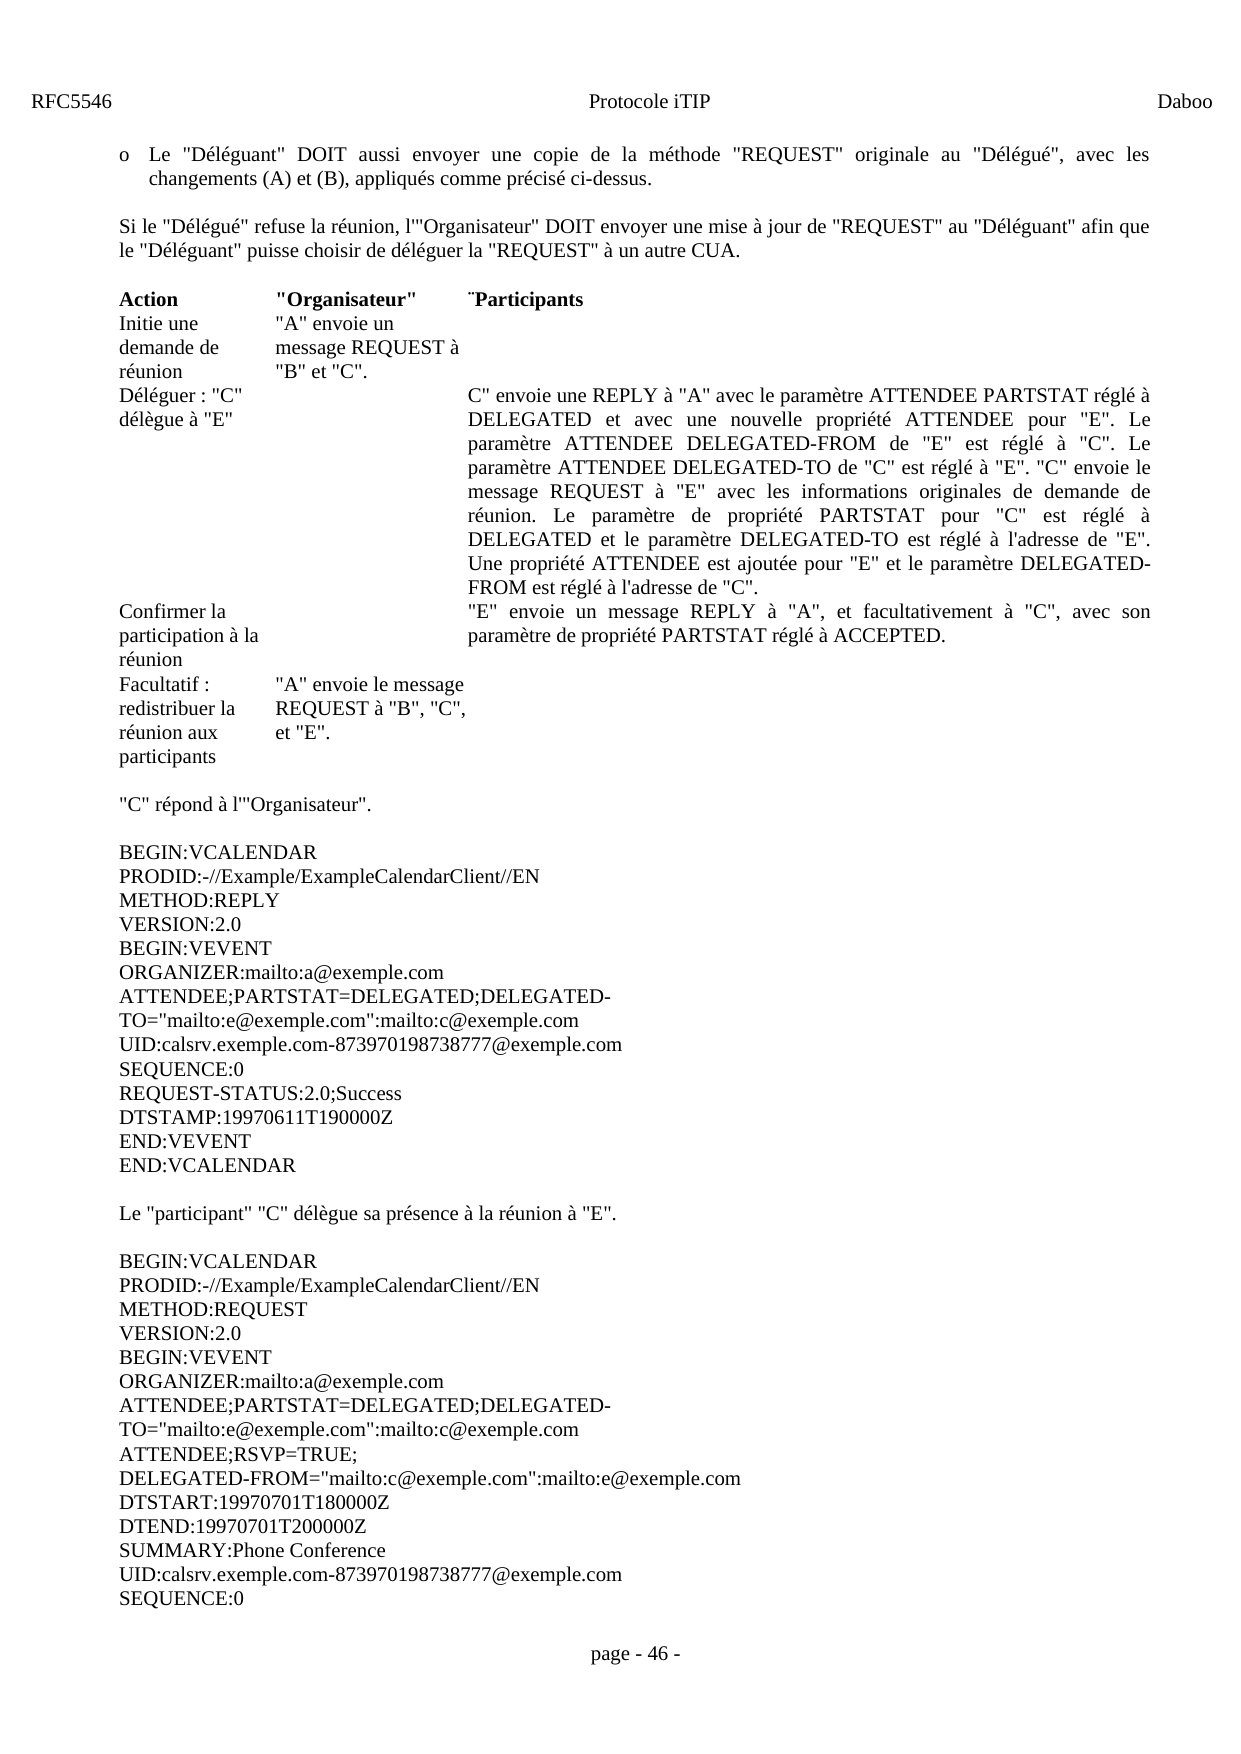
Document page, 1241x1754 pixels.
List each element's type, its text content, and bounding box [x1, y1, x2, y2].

table_cell Facultatif : redistribuer la réunion aux participants [119, 671, 275, 768]
table_cell Initie une demande de réunion [119, 311, 275, 383]
text o Le "Déléguant" DOIT aussi envoyer une copie de la méthode "REQUEST" originale au "Délégué", avec les changements (A) et (B), appliqués comme précisé ci-dessus. [119, 142, 1152, 190]
text PRODID:-//Example/ExampleCalendarClient//EN [119, 1273, 1152, 1297]
text REQUEST-STATUS:2.0;Success [119, 1081, 1152, 1104]
table_cell C" envoie une REPLY à "A" avec le paramètre ATTENDEE PARTSTAT réglé à DELEGATED et avec une nouvelle propriété ATTENDEE pour "E". Le paramètre ATTENDEE DELEGATED-FROM de "E" est réglé à "C". Le paramètre ATTENDEE DELEGATED-TO de "C" est réglé à "E". "C" envoie le message REQUEST à "E" avec les informations originales de demande de réunion. Le paramètre de propriété PARTSTAT pour "C" est réglé à DELEGATED et le paramètre DELEGATED-TO est réglé à l'adresse de "E". Une propriété ATTENDEE est ajoutée pour "E" et le paramètre DELEGATED-FROM est réglé à l'adresse de "C". [468, 383, 1152, 599]
text ATTENDEE;PARTSTAT=DELEGATED;DELEGATED- [119, 984, 1152, 1008]
text Si le "Délégué" refuse la réunion, l'"Organisateur" DOIT envoyer une mise à jour de "REQUEST" au "Déléguant" afin que le "Déléguant" puisse choisir de déléguer la "REQUEST" à un autre CUA. [119, 214, 1152, 262]
text BEGIN:VEVENT [119, 1345, 1152, 1369]
text DTSTART:19970701T180000Z [119, 1489, 1152, 1514]
text ATTENDEE;RSVP=TRUE; [119, 1441, 1152, 1466]
text BEGIN:VCALENDAR [119, 1249, 1152, 1273]
text PRODID:-//Example/ExampleCalendarClient//EN [119, 864, 1152, 888]
table_cell "A" envoie un message REQUEST à "B" et "C". [275, 311, 468, 383]
text "C" répond à l'"Organisateur". [119, 792, 1152, 816]
table_header ¨Participants [468, 286, 1152, 311]
table_cell Déléguer : "C" délègue à "E" [119, 383, 275, 599]
text ORGANIZER:mailto:a@exemple.com [119, 1369, 1152, 1393]
text METHOD:REQUEST [119, 1297, 1152, 1321]
table_cell [275, 599, 468, 671]
table_cell [275, 383, 468, 599]
text TO="mailto:e@exemple.com":mailto:c@exemple.com [119, 1008, 1152, 1032]
text Le "participant" "C" délègue sa présence à la réunion à "E". [119, 1201, 1152, 1225]
table_cell [468, 671, 1152, 768]
table_header Action [119, 286, 275, 311]
table_cell Confirmer la participation à la réunion [119, 599, 275, 671]
text DTSTAMP:19970611T190000Z [119, 1104, 1152, 1129]
text SEQUENCE:0 [119, 1056, 1152, 1081]
text UID:calsrv.exemple.com-873970198738777@exemple.com [119, 1032, 1152, 1056]
text METHOD:REPLY [119, 888, 1152, 912]
text SEQUENCE:0 [119, 1586, 1152, 1610]
table_header "Organisateur" [275, 286, 468, 311]
text UID:calsrv.exemple.com-873970198738777@exemple.com [119, 1562, 1152, 1586]
text BEGIN:VEVENT [119, 936, 1152, 960]
text ORGANIZER:mailto:a@exemple.com [119, 960, 1152, 984]
table_cell "E" envoie un message REPLY à "A", et facultativement à "C", avec son paramètre de propriété PARTSTAT réglé à ACCEPTED. [468, 599, 1152, 671]
text DTEND:19970701T200000Z [119, 1514, 1152, 1538]
table_cell [468, 311, 1152, 383]
text ATTENDEE;PARTSTAT=DELEGATED;DELEGATED- [119, 1393, 1152, 1417]
text BEGIN:VCALENDAR [119, 840, 1152, 864]
text END:VCALENDAR [119, 1153, 1152, 1177]
text VERSION:2.0 [119, 912, 1152, 936]
text SUMMARY:Phone Conference [119, 1538, 1152, 1562]
text VERSION:2.0 [119, 1321, 1152, 1345]
text DELEGATED-FROM="mailto:c@exemple.com":mailto:e@exemple.com [119, 1466, 1152, 1489]
text END:VEVENT [119, 1129, 1152, 1153]
table_cell "A" envoie le message REQUEST à "B", "C", et "E". [275, 671, 468, 768]
text TO="mailto:e@exemple.com":mailto:c@exemple.com [119, 1417, 1152, 1441]
